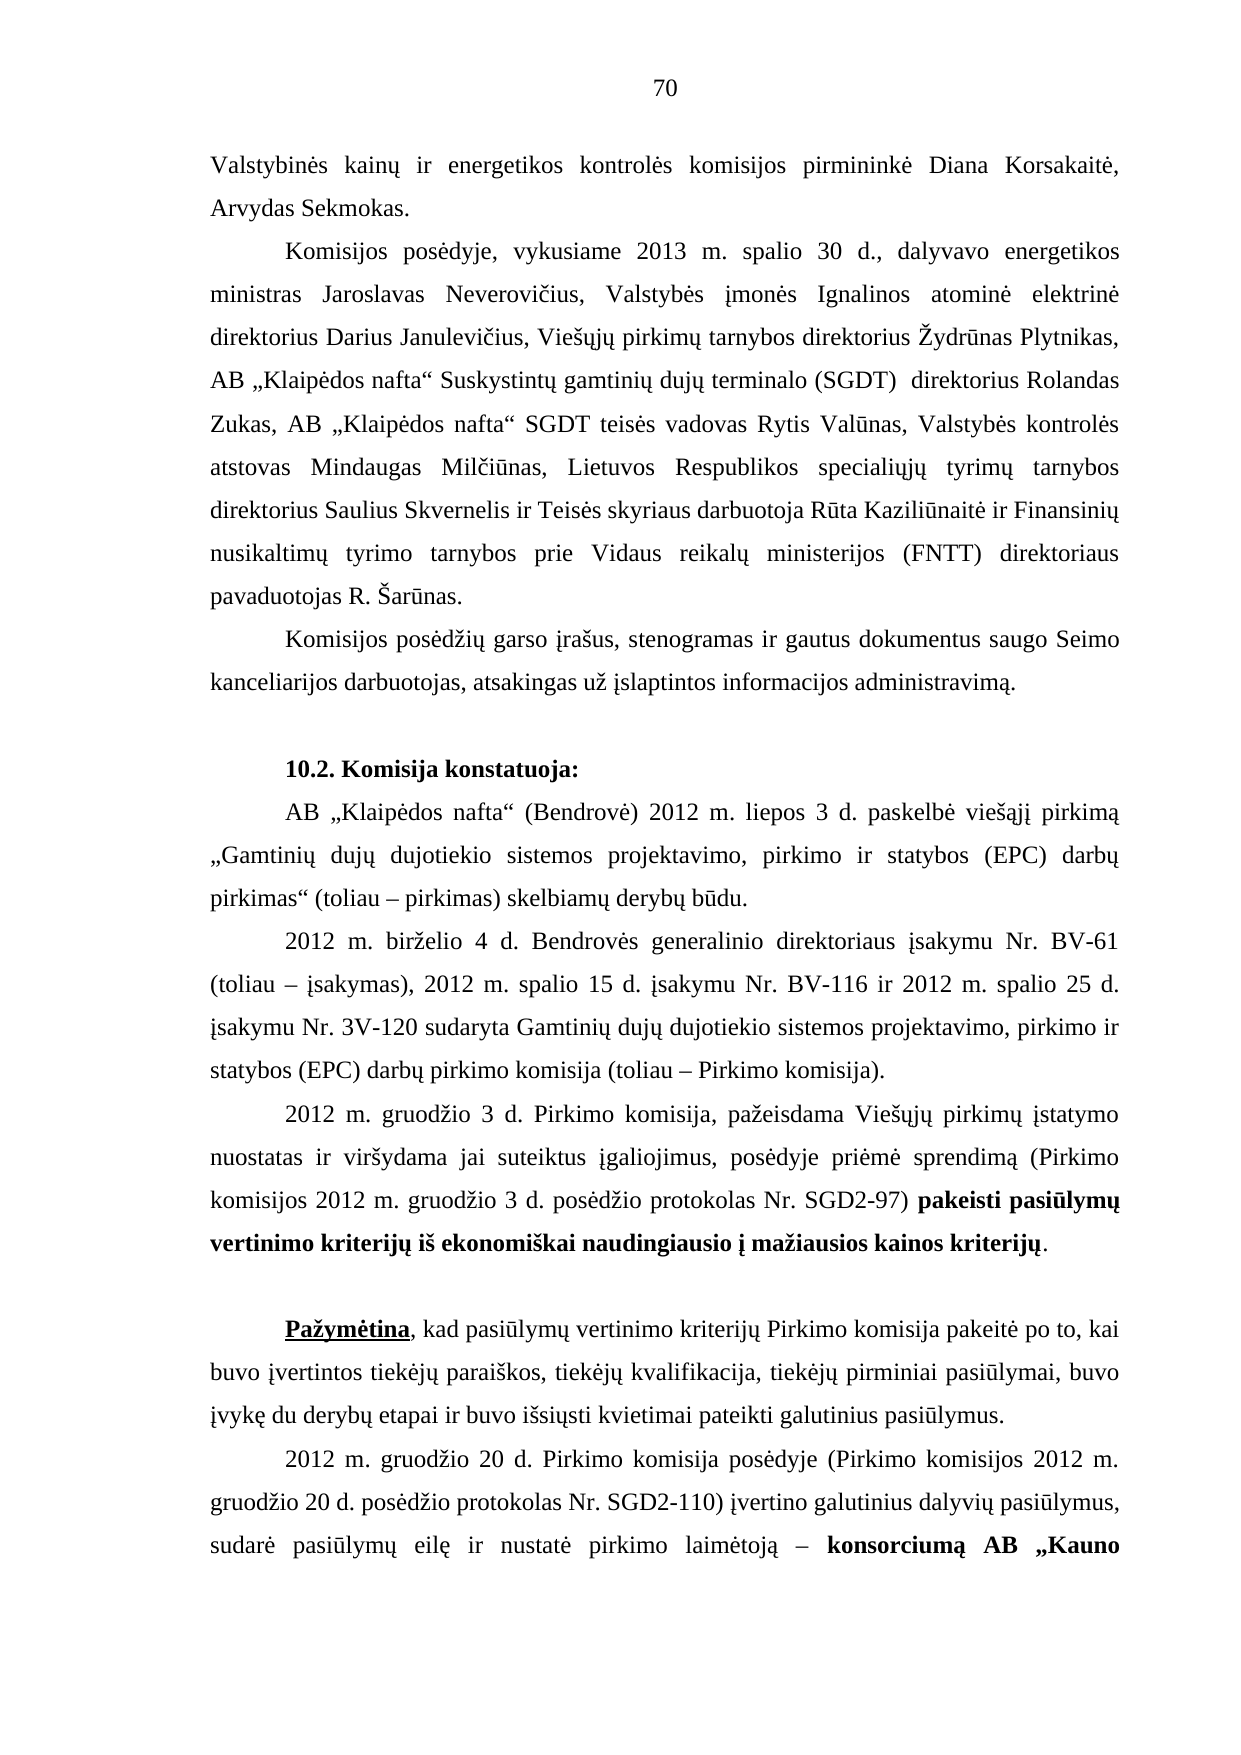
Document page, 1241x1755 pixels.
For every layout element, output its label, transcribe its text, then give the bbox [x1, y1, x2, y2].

text 2012 m. gruodžio 3 d. Pirkimo komisija, pažeisdama Viešųjų pirkimų įstatymo nuostatas ir viršydama jai suteiktus įgaliojimus, posėdyje priėmė sprendimą (Pirkimo komisijos 2012 m. gruodžio 3 d. posėdžio protokolas Nr. SGD2-97) pakeisti pasiūlymų vertinimo kriterijų iš ekonomiškai naudingiausio į mažiausios kainos kriterijų. [210, 1099, 1120, 1257]
text 2012 m. gruodžio 20 d. Pirkimo komisija posėdyje (Pirkimo komisijos 2012 m. gruodžio 20 d. posėdžio protokolas Nr. SGD2-110) įvertino galutinius dalyvių pasiūlymus, sudarė pasiūlymų eilę ir nustatė pirkimo laimėtoją – konsorciumą AB „Kauno [210, 1444, 1120, 1559]
text Valstybinės kainų ir energetikos kontrolės komisijos pirmininkė Diana Korsakaitė, Arvydas Sekmokas. [210, 150, 1120, 222]
text Pažymėtina, kad pasiūlymų vertinimo kriterijų Pirkimo komisija pakeitė po to, kai buvo įvertintos tiekėjų paraiškos, tiekėjų kvalifikacija, tiekėjų pirminiai pasiūlymai, buvo įvykę du derybų etapai ir buvo išsiųsti kvietimai pateikti galutinius pasiūlymus. [210, 1314, 1120, 1429]
text 10.2. Komisija konstatuoja: [210, 754, 1120, 782]
text AB „Klaipėdos nafta“ (Bendrovė) 2012 m. liepos 3 d. paskelbė viešąjį pirkimą „Gamtinių dujų dujotiekio sistemos projektavimo, pirkimo ir statybos (EPC) darbų pirkimas“ (toliau – pirkimas) skelbiamų derybų būdu. [210, 797, 1120, 912]
text 2012 m. birželio 4 d. Bendrovės generalinio direktoriaus įsakymu Nr. BV-61 (toliau – įsakymas), 2012 m. spalio 15 d. įsakymu Nr. BV-116 ir 2012 m. spalio 25 d. įsakymu Nr. 3V-120 sudaryta Gamtinių dujų dujotiekio sistemos projektavimo, pirkimo ir statybos (EPC) darbų pirkimo komisija (toliau – Pirkimo komisija). [210, 926, 1120, 1084]
text Komisijos posėdžių garso įrašus, stenogramas ir gautus dokumentus saugo Seimo kanceliarijos darbuotojas, atsakingas už įslaptintos informacijos administravimą. [210, 624, 1120, 696]
text Komisijos posėdyje, vykusiame 2013 m. spalio 30 d., dalyvavo energetikos ministras Jaroslavas Neverovičius, Valstybės įmonės Ignalinos atominė elektrinė direktorius Darius Janulevičius, Viešųjų pirkimų tarnybos direktorius Žydrūnas Plytnikas, AB „Klaipėdos nafta“ Suskystintų gamtinių dujų terminalo (SGDT) direktorius Rolandas Zukas, AB „Klaipėdos nafta“ SGDT teisės vadovas Rytis Valūnas, Valstybės kontrolės atstovas Mindaugas Milčiūnas, Lietuvos Respublikos specialiųjų tyrimų tarnybos direktorius Saulius Skvernelis ir Teisės skyriaus darbuotoja Rūta Kaziliūnaitė ir Finansinių nusikaltimų tyrimo tarnybos prie Vidaus reikalų ministerijos (FNTT) direktoriaus pavaduotojas R. Šarūnas. [210, 236, 1120, 610]
